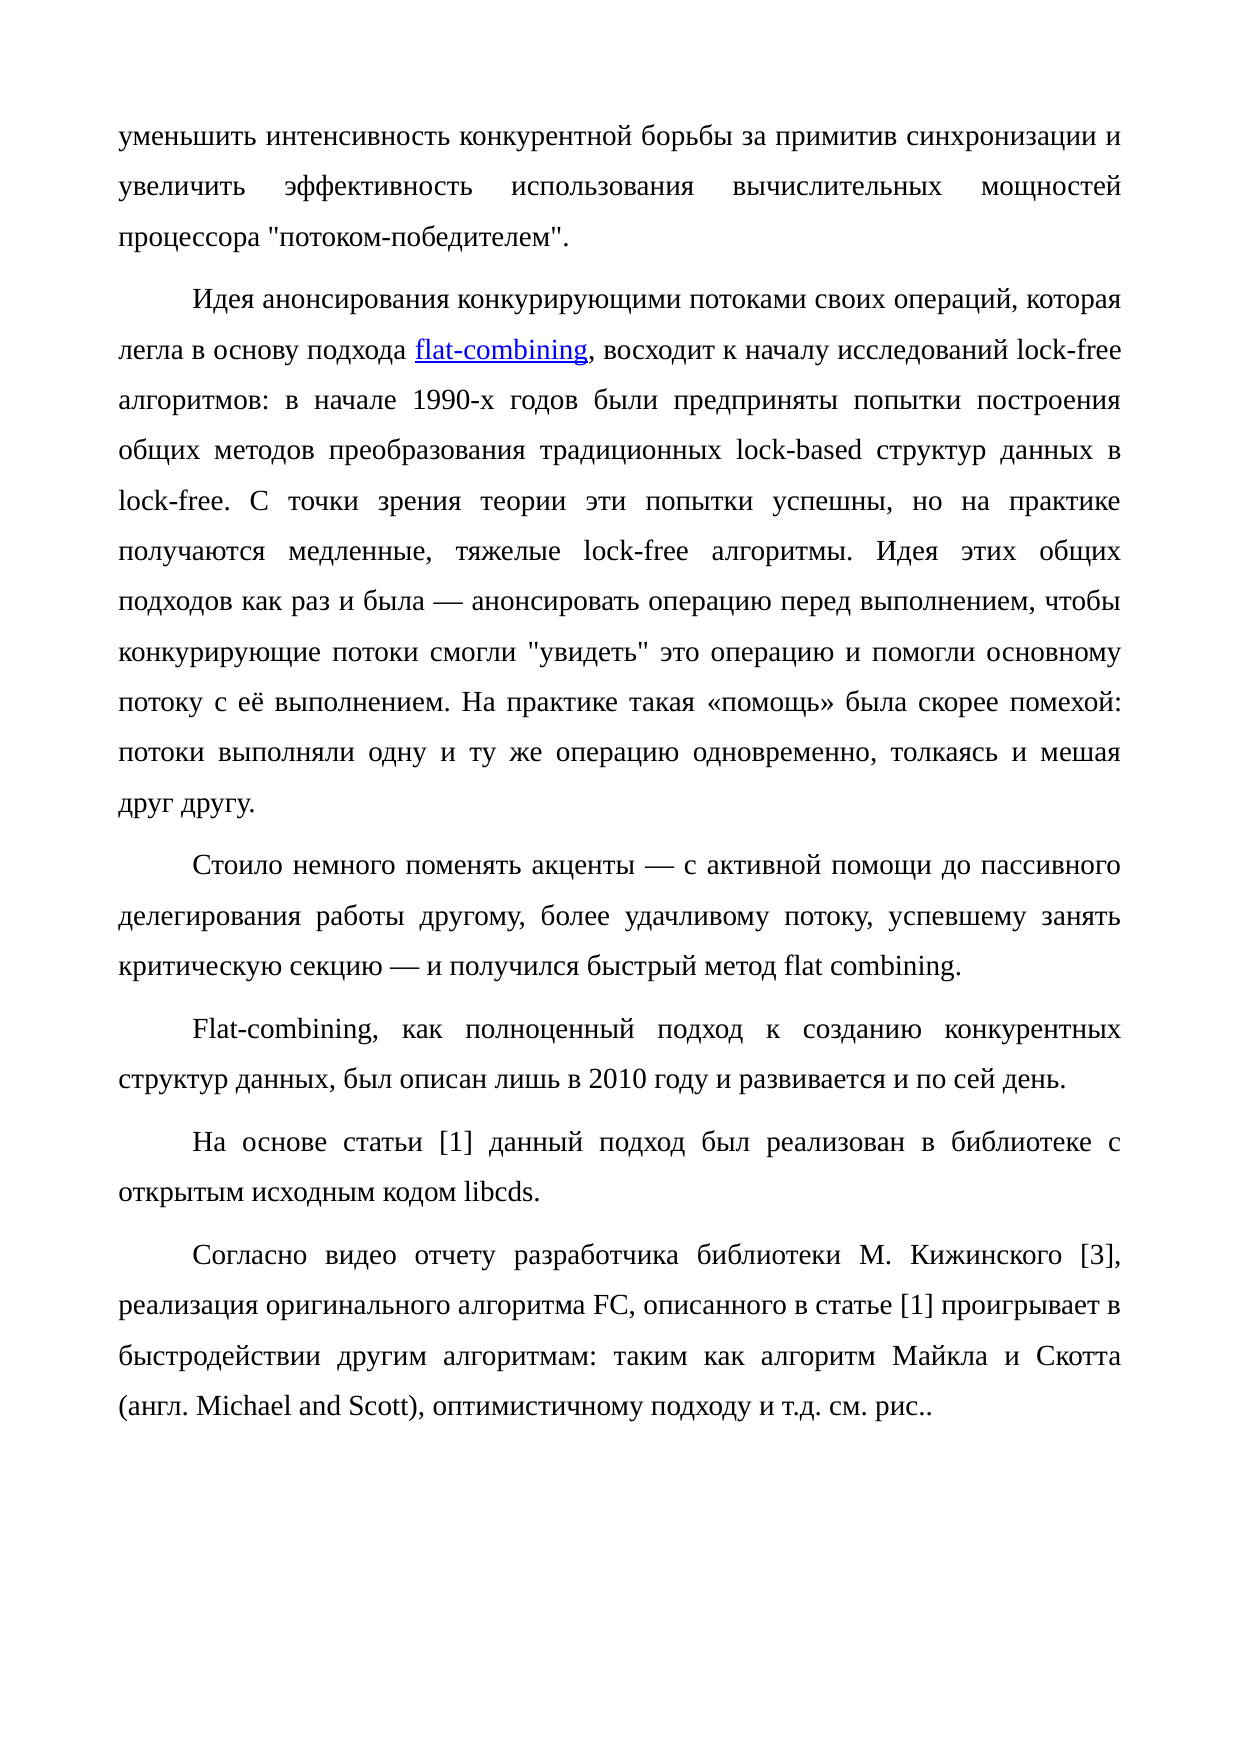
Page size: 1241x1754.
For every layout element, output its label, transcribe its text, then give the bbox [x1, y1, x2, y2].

text Стоило немного поменять акценты — с активной помощи до пассивного делегирования работы другому, более удачливому потоку, успевшему занять критическую секцию — и получился быстрый метод flat combining. [118, 847, 1122, 982]
text уменьшить интенсивность конкурентной борьбы за примитив синхронизации и увеличить эффективность использования вычислительных мощностей процессора "потоком-победителем". [118, 118, 1122, 252]
text Flat-combining, как полноценный подход к созданию конкурентных структур данных, был описан лишь в 2010 году и развивается и по сей день. [118, 1011, 1122, 1095]
text Идея анонсирования конкурирующими потоками своих операций, которая легла в основу подхода flat-combining, восходит к началу исследований lock-free алгоритмов: в начале 1990-х годов были предприняты попытки построения общих методов преобразования традиционных lock-based структур данных в lock-free. С точки зрения теории эти попытки успешны, но на практике получаются медленные, тяжелые lock-free алгоритмы. Идея этих общих подходов как раз и была — анонсировать операцию перед выполнением, чтобы конкурирующие потоки смогли "увидеть" это операцию и помогли основному потоку с её выполнением. На практике такая «помощь» была скорее помехой: потоки выполняли одну и ту же операцию одновременно, толкаясь и мешая друг другу. [118, 282, 1122, 818]
text Согласно видео отчету разработчика библиотеки М. Кижинского [3], реализация оригинального алгоритма FC, описанного в статье [1] проигрывает в быстродействии другим алгоритмам: таким как алгоритм Майкла и Скотта (англ. Michael and Scott), оптимистичному подходу и т.д. см. рис.. [118, 1237, 1122, 1422]
text На основе статьи [1] данный подход был реализован в библиотеке с открытым исходным кодом libcds. [118, 1124, 1122, 1208]
